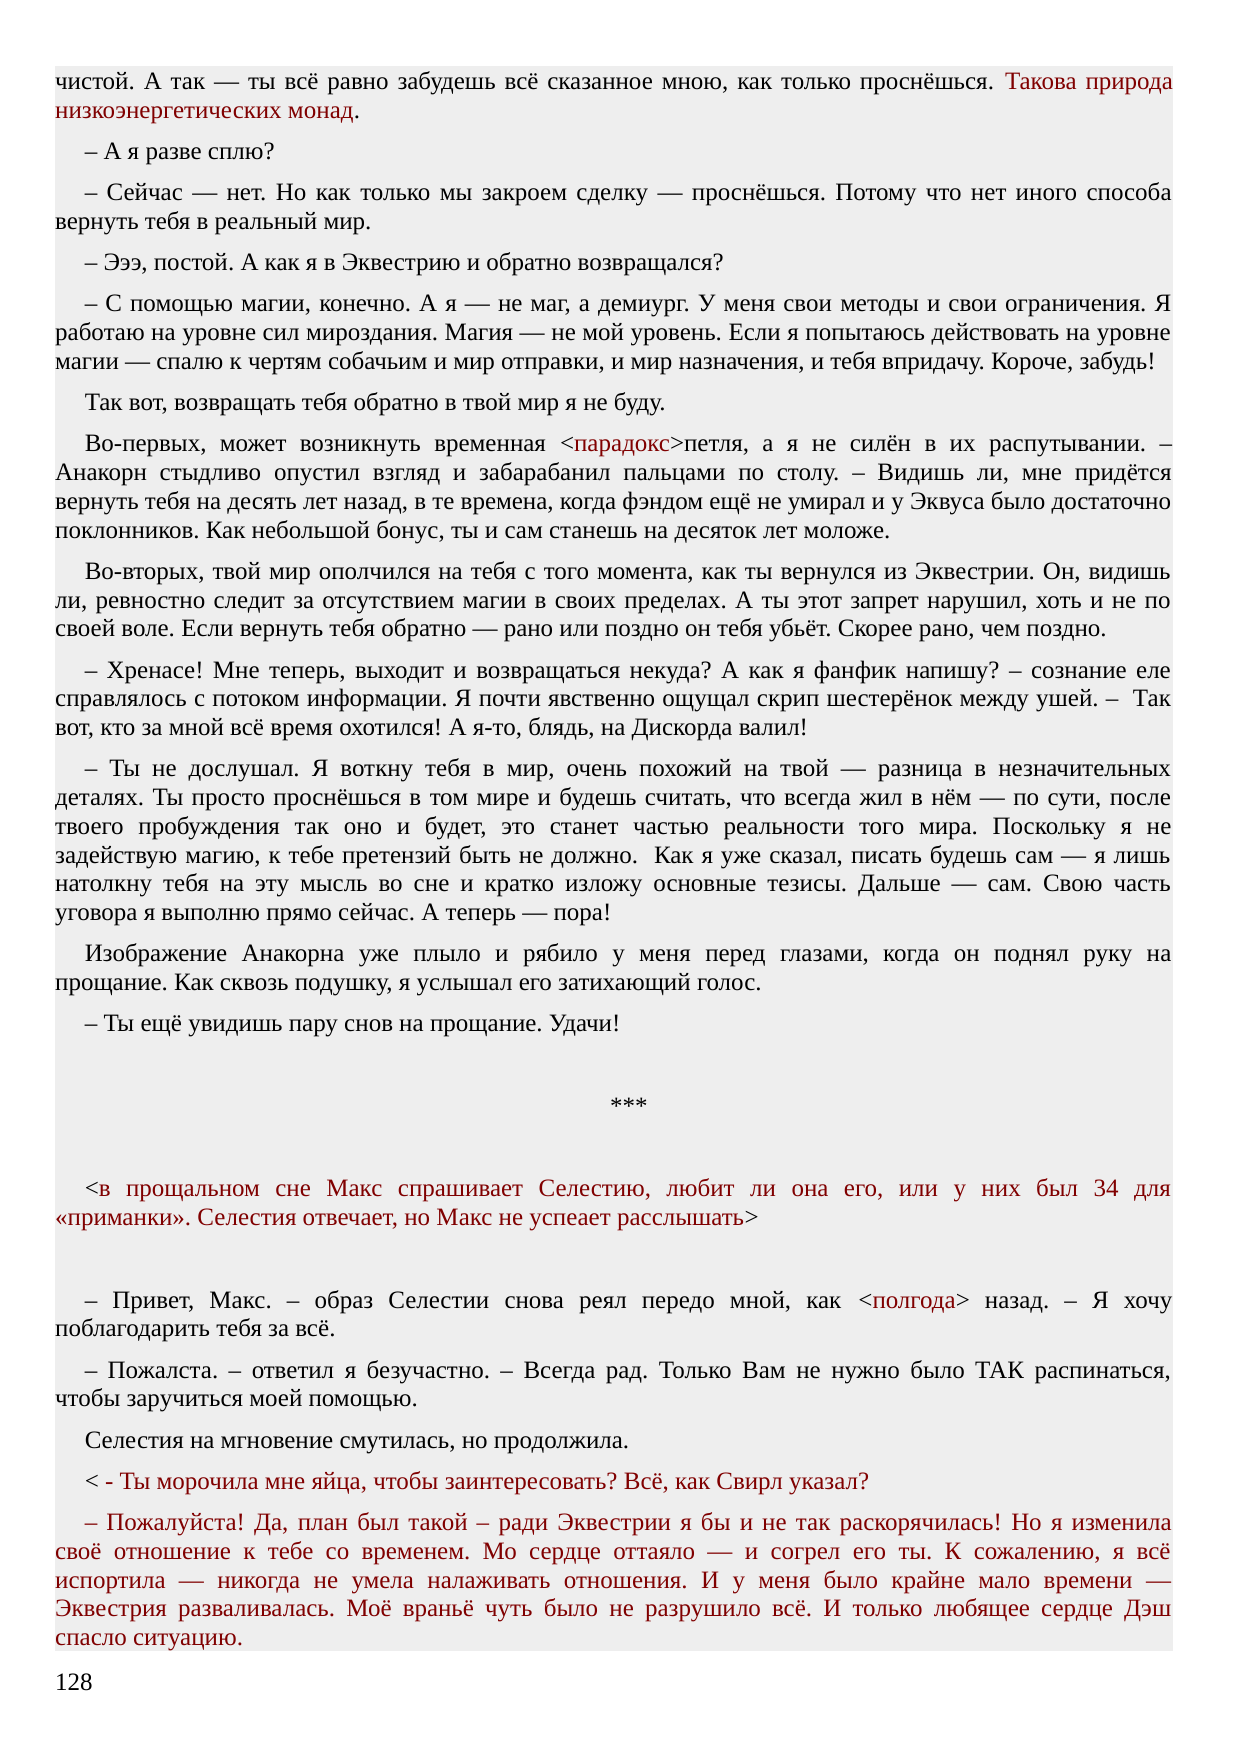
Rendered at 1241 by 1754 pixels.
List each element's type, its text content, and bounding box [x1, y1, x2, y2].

text – А я разве сплю? [55, 136, 1173, 165]
text Селестия на мгновение смутилась, но продолжила. [55, 1425, 1173, 1453]
text <в прощальном сне Макс спрашивает Селестию, любит ли она его, или у них был 34 для «приманки». Селестия отвечает, но Макс не успеает расслышать> [55, 1173, 1173, 1231]
text – С помощью магии, конечно. А я — не маг, а демиург. У меня свои методы и свои ограничения. Я работаю на уровне сил мироздания. Магия — не мой уровень. Если я попытаюсь действовать на уровне магии — спалю к чертям собачьим и мир отправки, и мир назначения, и тебя впридачу. Короче, забудь! [55, 288, 1173, 375]
text – Эээ, постой. А как я в Эквестрию и обратно возвращался? [55, 247, 1173, 276]
text – Ты ещё увидишь пару снов на прощание. Удачи! [55, 1008, 1173, 1037]
text – Сейчас — нет. Но как только мы закроем сделку — проснёшься. Потому что нет иного способа вернуть тебя в реальный мир. [55, 177, 1173, 235]
text *** [55, 1091, 1173, 1120]
text – Пожалуйста! Да, план был такой – ради Эквестрии я бы и не так раскорячилась! Но я изменила своё отношение к тебе со временем. Мо сердце оттаяло — и согрел его ты. К сожалению, я всё испортила — никогда не умела налаживать отношения. И у меня было крайне мало времени — Эквестрия разваливалась. Моё враньё чуть было не разрушило всё. И только любящее сердце Дэш спасло ситуацию. [55, 1507, 1173, 1651]
text Во-вторых, твой мир ополчился на тебя с того момента, как ты вернулся из Эквестрии. Он, видишь ли, ревностно следит за отсутствием магии в своих пределах. А ты этот запрет нарушил, хоть и не по своей воле. Если вернуть тебя обратно — рано или поздно он тебя убьёт. Скорее рано, чем поздно. [55, 556, 1173, 642]
text – Привет, Макс. – образ Селестии снова реял передо мной, как <полгода> назад. – Я хочу поблагодарить тебя за всё. [55, 1285, 1173, 1342]
text чистой. А так — ты всё равно забудешь всё сказанное мною, как только проснёшься. Такова природа низкоэнергетических монад. [55, 66, 1173, 123]
text Так вот, возвращать тебя обратно в твой мир я не буду. [55, 387, 1173, 416]
text Во-первых, может возникнуть временная <парадокс>петля, а я не силён в их распутывании. – Анакорн стыдливо опустил взгляд и забарабанил пальцами по столу. – Видишь ли, мне придётся вернуть тебя на десять лет назад, в те времена, когда фэндом ещё не умирал и у Эквуса было достаточно поклонников. Как небольшой бонус, ты и сам станешь на десяток лет моложе. [55, 428, 1173, 543]
text Изображение Анакорна уже плыло и рябило у меня перед глазами, когда он поднял руку на прощание. Как сквозь подушку, я услышал его затихающий голос. [55, 938, 1173, 996]
text – Хренасе! Мне теперь, выходит и возвращаться некуда? А как я фанфик напишу? – сознание еле справлялось с потоком информации. Я почти явственно ощущал скрип шестерёнок между ушей. – Так вот, кто за мной всё время охотился! А я-то, блядь, на Дискорда валил! [55, 655, 1173, 741]
text < - Ты морочила мне яйца, чтобы заинтересовать? Всё, как Свирл указал? [55, 1466, 1173, 1495]
text – Ты не дослушал. Я воткну тебя в мир, очень похожий на твой — разница в незначительных деталях. Ты просто проснёшься в том мире и будешь считать, что всегда жил в нём — по сути, после твоего пробуждения так оно и будет, это станет частью реальности того мира. Поскольку я не задействую магию, к тебе претензий быть не должно. Как я уже сказал, писать будешь сам — я лишь натолкну тебя на эту мысль во сне и кратко изложу основные тезисы. Дальше — сам. Свою часть уговора я выполню прямо сейчас. А теперь — пора! [55, 753, 1173, 926]
text – Пожалста. – ответил я безучастно. – Всегда рад. Только Вам не нужно было ТАК распинаться, чтобы заручиться моей помощью. [55, 1355, 1173, 1412]
